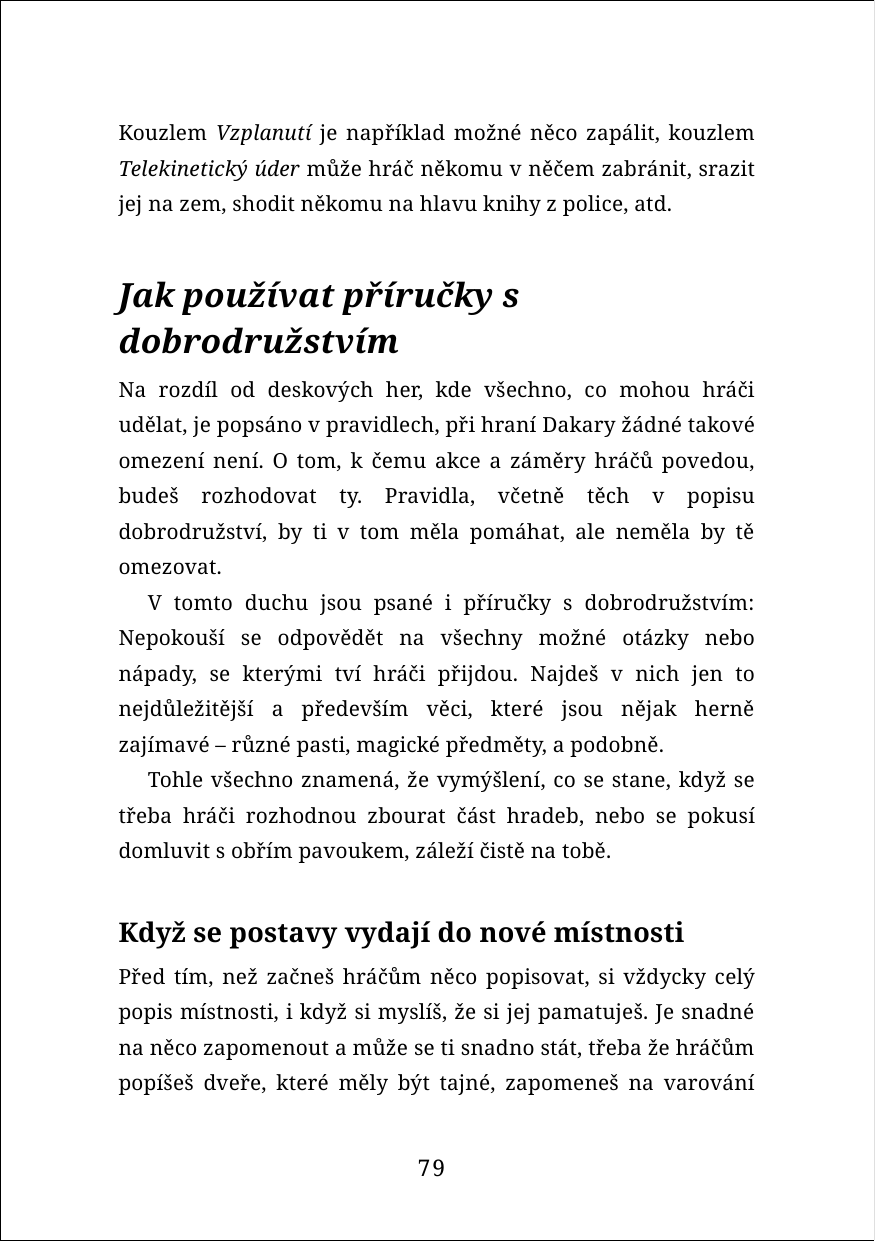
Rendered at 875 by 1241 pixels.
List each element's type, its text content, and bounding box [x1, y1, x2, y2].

text Před tím, než začneš hráčům něco popisovat, si vždycky celý popis místnosti, i když si myslíš, že si jej pamatuješ. Je snadné na něco zapomenout a může se ti snadno stát, třeba že hráčům popíšeš dveře, které měly být tajné, zapomeneš na varování [118, 962, 756, 1097]
subtitle Když se postavy vydají do nové místnosti [118, 913, 756, 950]
text Na rozdíl od deskových her, kde všechno, co mohou hráči udělat, je popsáno v pravidlech, při hraní Dakary žádné takové omezení není. O tom, k čemu akce a záměry hráčů povedou, budeš rozhodovat ty. Pravidla, včetně těch v popisu dobrodružství, by ti v tom měla pomáhat, ale neměla by tě omezovat. V tomto duchu jsou psané i příručky s dobrodružstvím: Nepokouší se odpovědět na všechny možné otázky nebo nápady, se kterými tví hráči přijdou. Najdeš v nich jen to nejdůležitější a především věci, které jsou nějak herně zajímavé – různé pasti, magické předměty, a podobně. Tohle všechno znamená, že vymýšlení, co se stane, když se třeba hráči rozhodnou zbourat část hradeb, nebo se pokusí domluvit s obřím pavoukem, záleží čistě na tobě. [118, 375, 756, 865]
text Kouzlem Vzplanutí je například možné něco zapálit, kouzlem Telekinetický úder může hráč někomu v něčem zabránit, srazit jej na zem, shodit někomu na hlavu knihy z police, atd. [118, 118, 756, 218]
subtitle Jak používat příručky s dobrodružstvím [118, 272, 756, 363]
